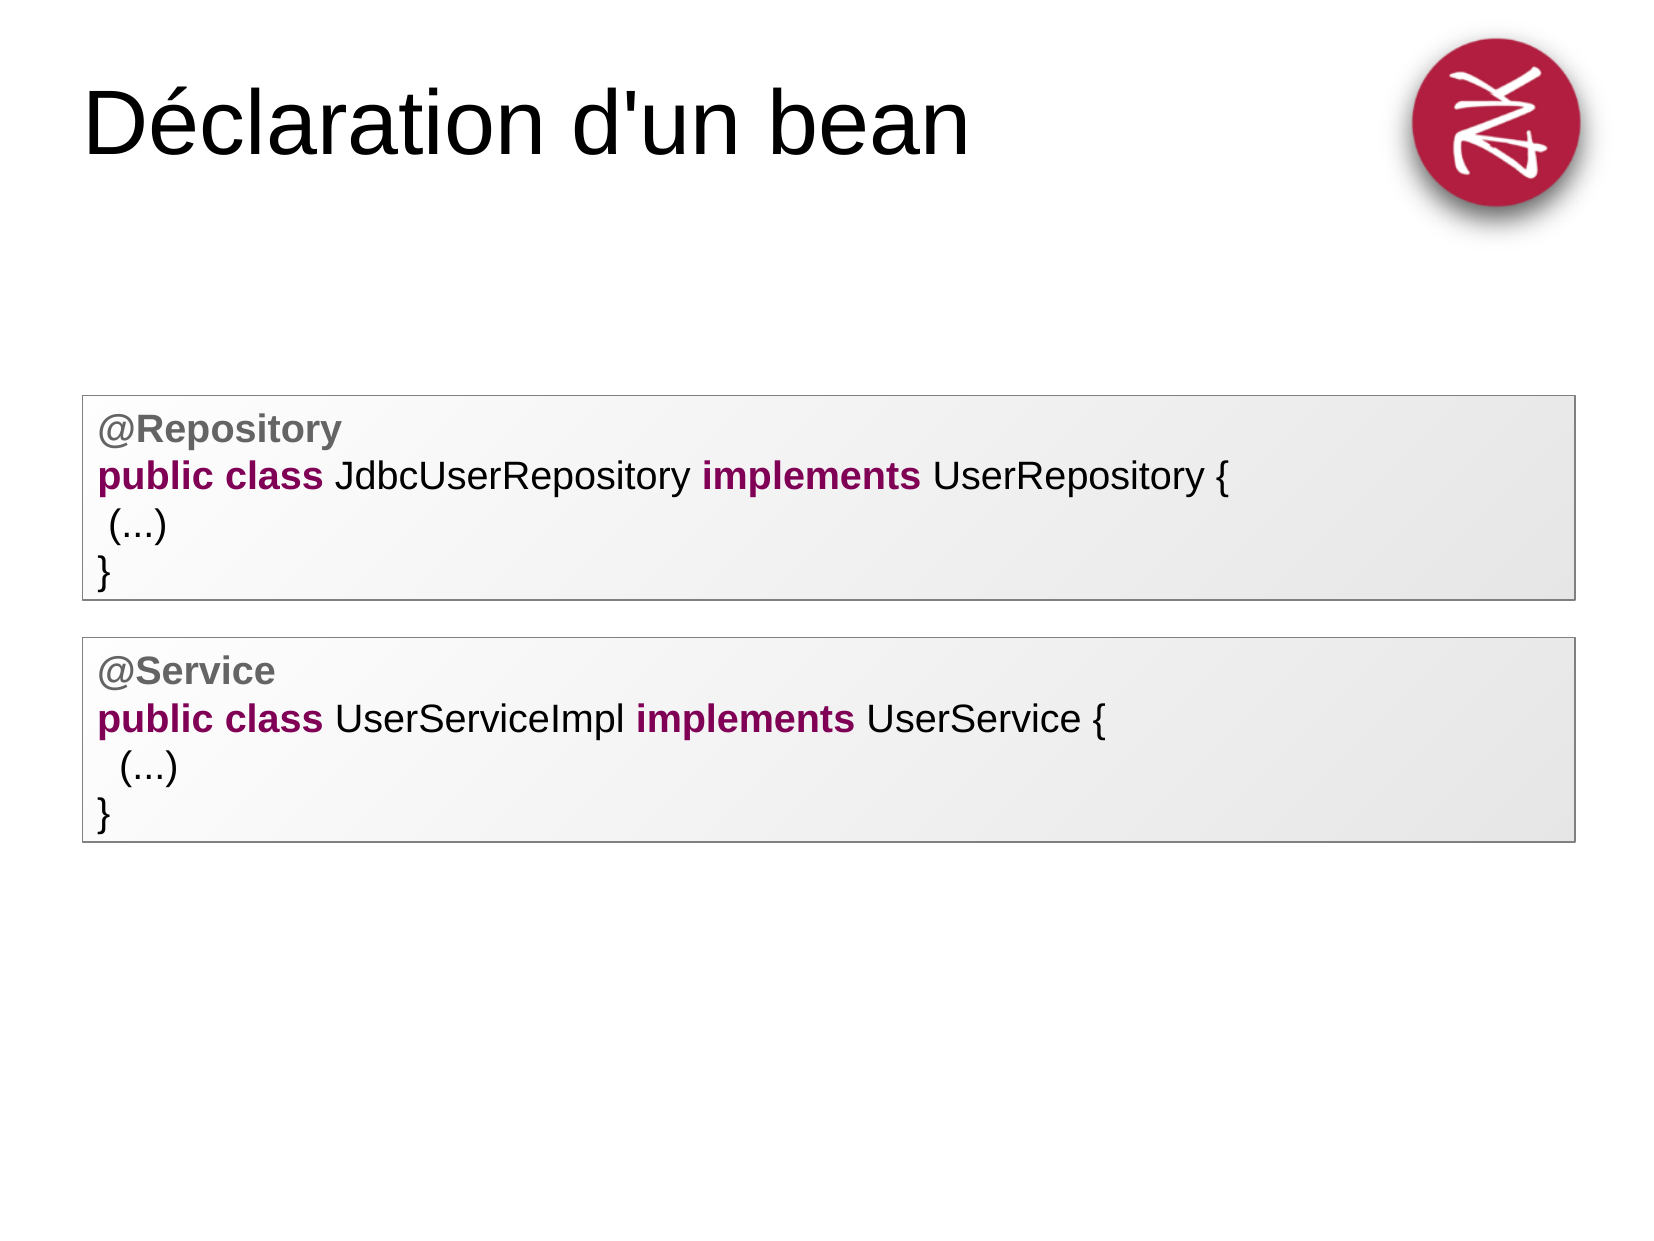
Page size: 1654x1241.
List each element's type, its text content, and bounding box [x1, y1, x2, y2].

text_box Déclaration d'un bean [82, 13, 1571, 221]
picture [1374, 13, 1619, 258]
text_box @Service public class UserServiceImpl implements UserService { (...) } [82, 637, 1575, 842]
text_box @Repository public class JdbcUserRepository implements UserRepository { (...) } [82, 395, 1575, 600]
